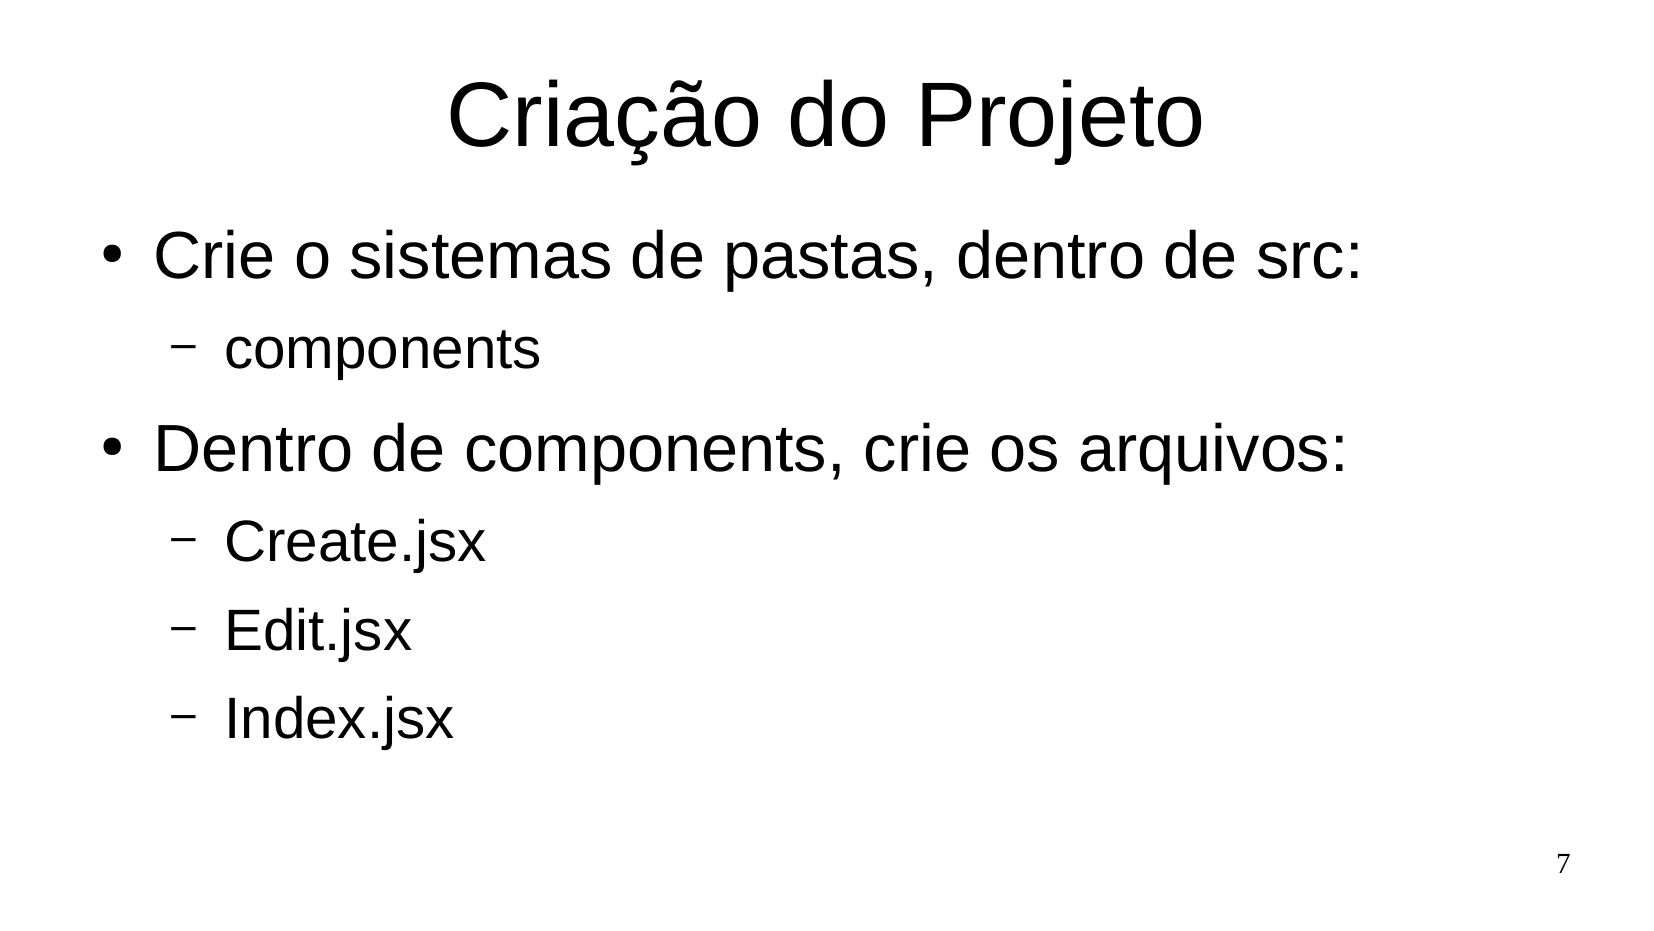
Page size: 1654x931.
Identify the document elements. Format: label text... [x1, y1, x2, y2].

title Criação do Projeto [82, 37, 1571, 193]
list Crie o sistemas de pastas, dentro de src: components Dentro de components, crie os arquivos: Create.jsx Edit.jsx Index.jsx [82, 217, 1571, 758]
